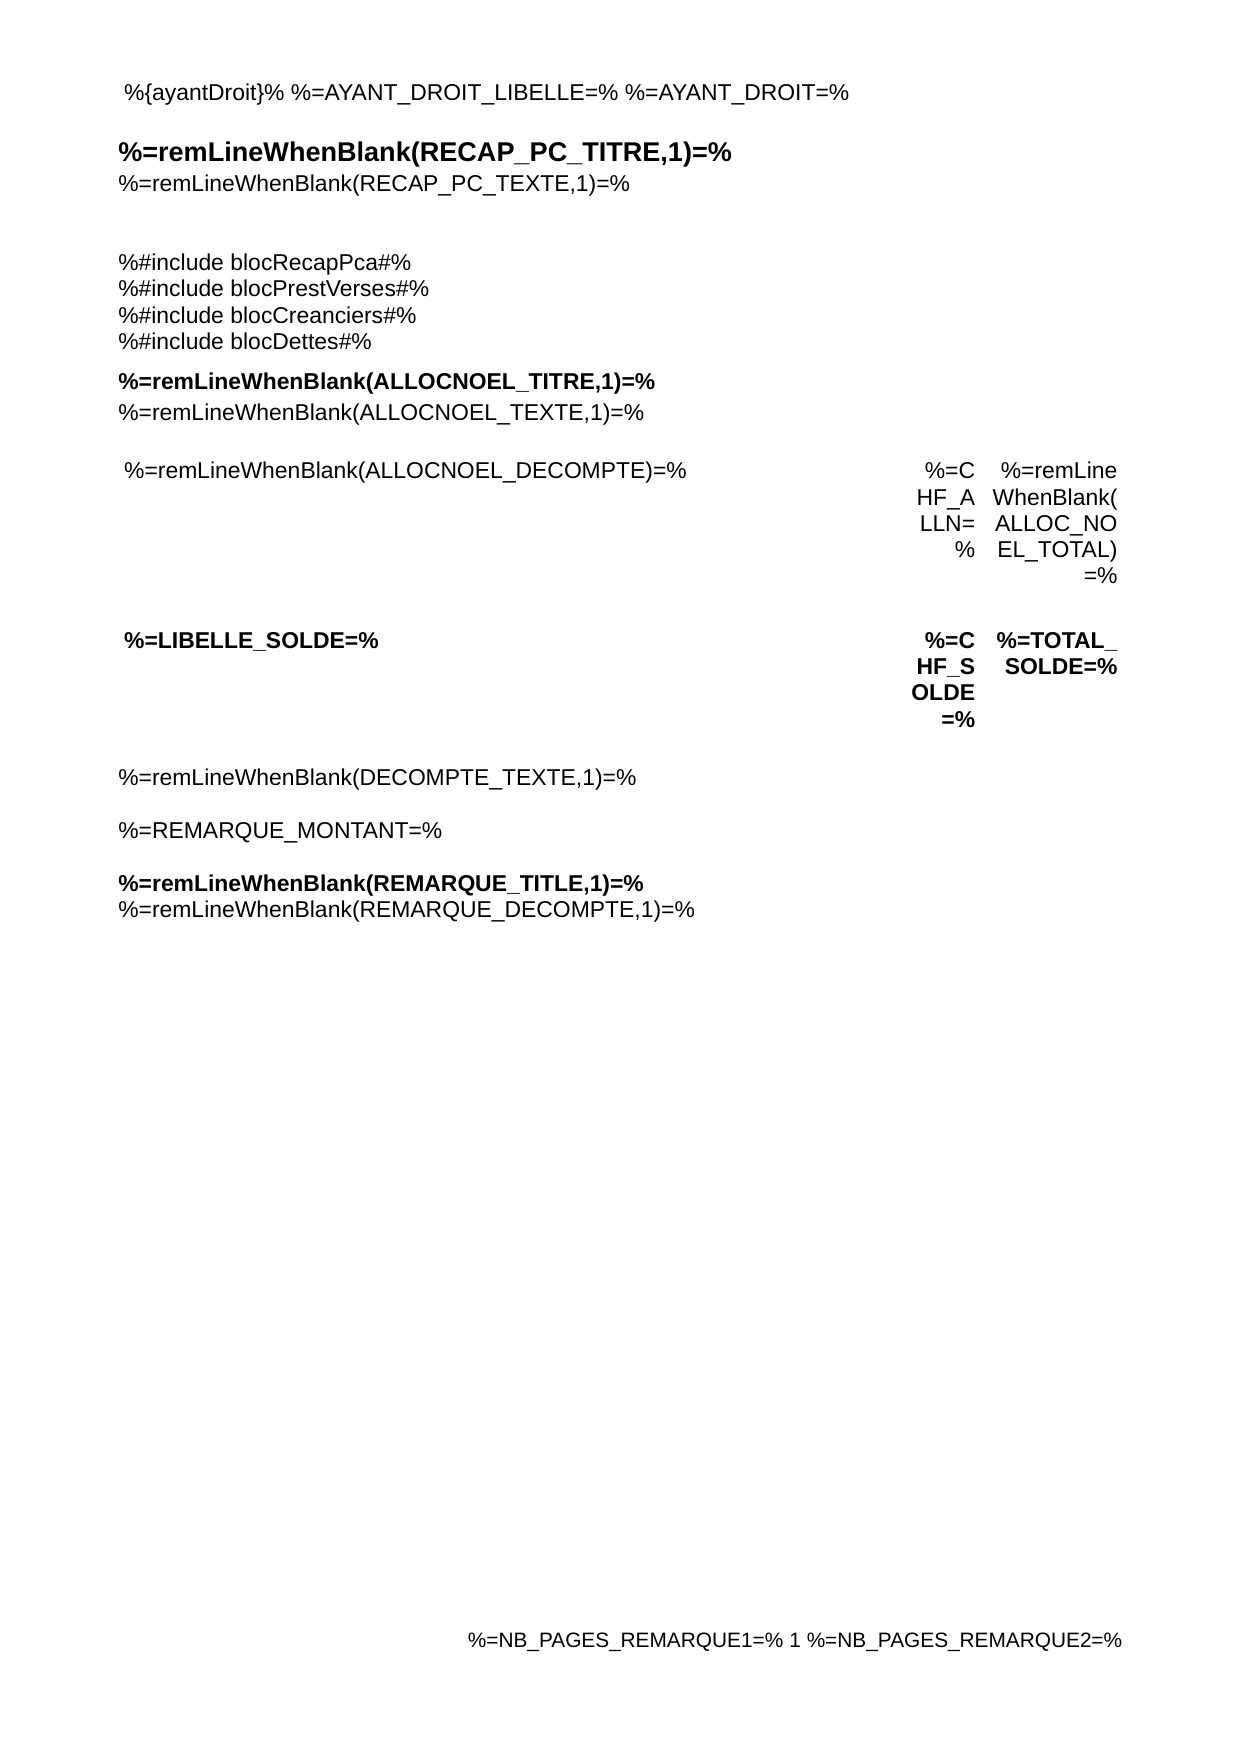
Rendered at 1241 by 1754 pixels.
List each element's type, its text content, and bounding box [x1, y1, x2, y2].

table_header [738, 621, 813, 738]
table_header %=remLineWhenBlank(ALLOCNOEL_DECOMPTE)=% [118, 451, 904, 594]
table_header %=CHF_ALLN=% [904, 451, 981, 594]
table_header %=LIBELLE_SOLDE=% [118, 621, 618, 738]
table_cell %{ayantDroit}% %=AYANT_DROIT_LIBELLE=% %=AYANT_DROIT=% [118, 74, 1117, 111]
text %#include blocCreanciers#% [118, 302, 1122, 328]
text %=remLineWhenBlank(REMARQUE_DECOMPTE,1)=% [118, 896, 1122, 922]
text %=remLineWhenBlank(REMARQUE_TITLE,1)=% [118, 869, 1122, 896]
table_cell [1117, 74, 1123, 111]
text %#include blocDettes#% [118, 328, 1122, 354]
text %=remLineWhenBlank(DECOMPTE_TEXTE,1)=% [118, 764, 1122, 791]
table_header %=TOTAL_SOLDE=% [981, 621, 1123, 738]
table_header [118, 68, 1117, 73]
text %=remLineWhenBlank(ALLOCNOEL_TEXTE,1)=% [118, 399, 1122, 425]
text %=remLineWhenBlank(RECAP_PC_TITRE,1)=% [118, 126, 1122, 170]
text %#include blocRecapPca#% [118, 249, 1122, 275]
table_header [618, 621, 738, 738]
text %#include blocPrestVerses#% [118, 275, 1122, 302]
table_header %=remLineWhenBlank(ALLOC_NOEL_TOTAL)=% [981, 451, 1123, 594]
table_header [813, 621, 904, 738]
text %=REMARQUE_MONTANT=% [118, 817, 1122, 843]
text %=remLineWhenBlank(RECAP_PC_TEXTE,1)=% [118, 170, 1122, 196]
table_header %=CHF_SOLDE=% [904, 621, 981, 738]
text %=remLineWhenBlank(ALLOCNOEL_TITRE,1)=% [118, 354, 1122, 399]
